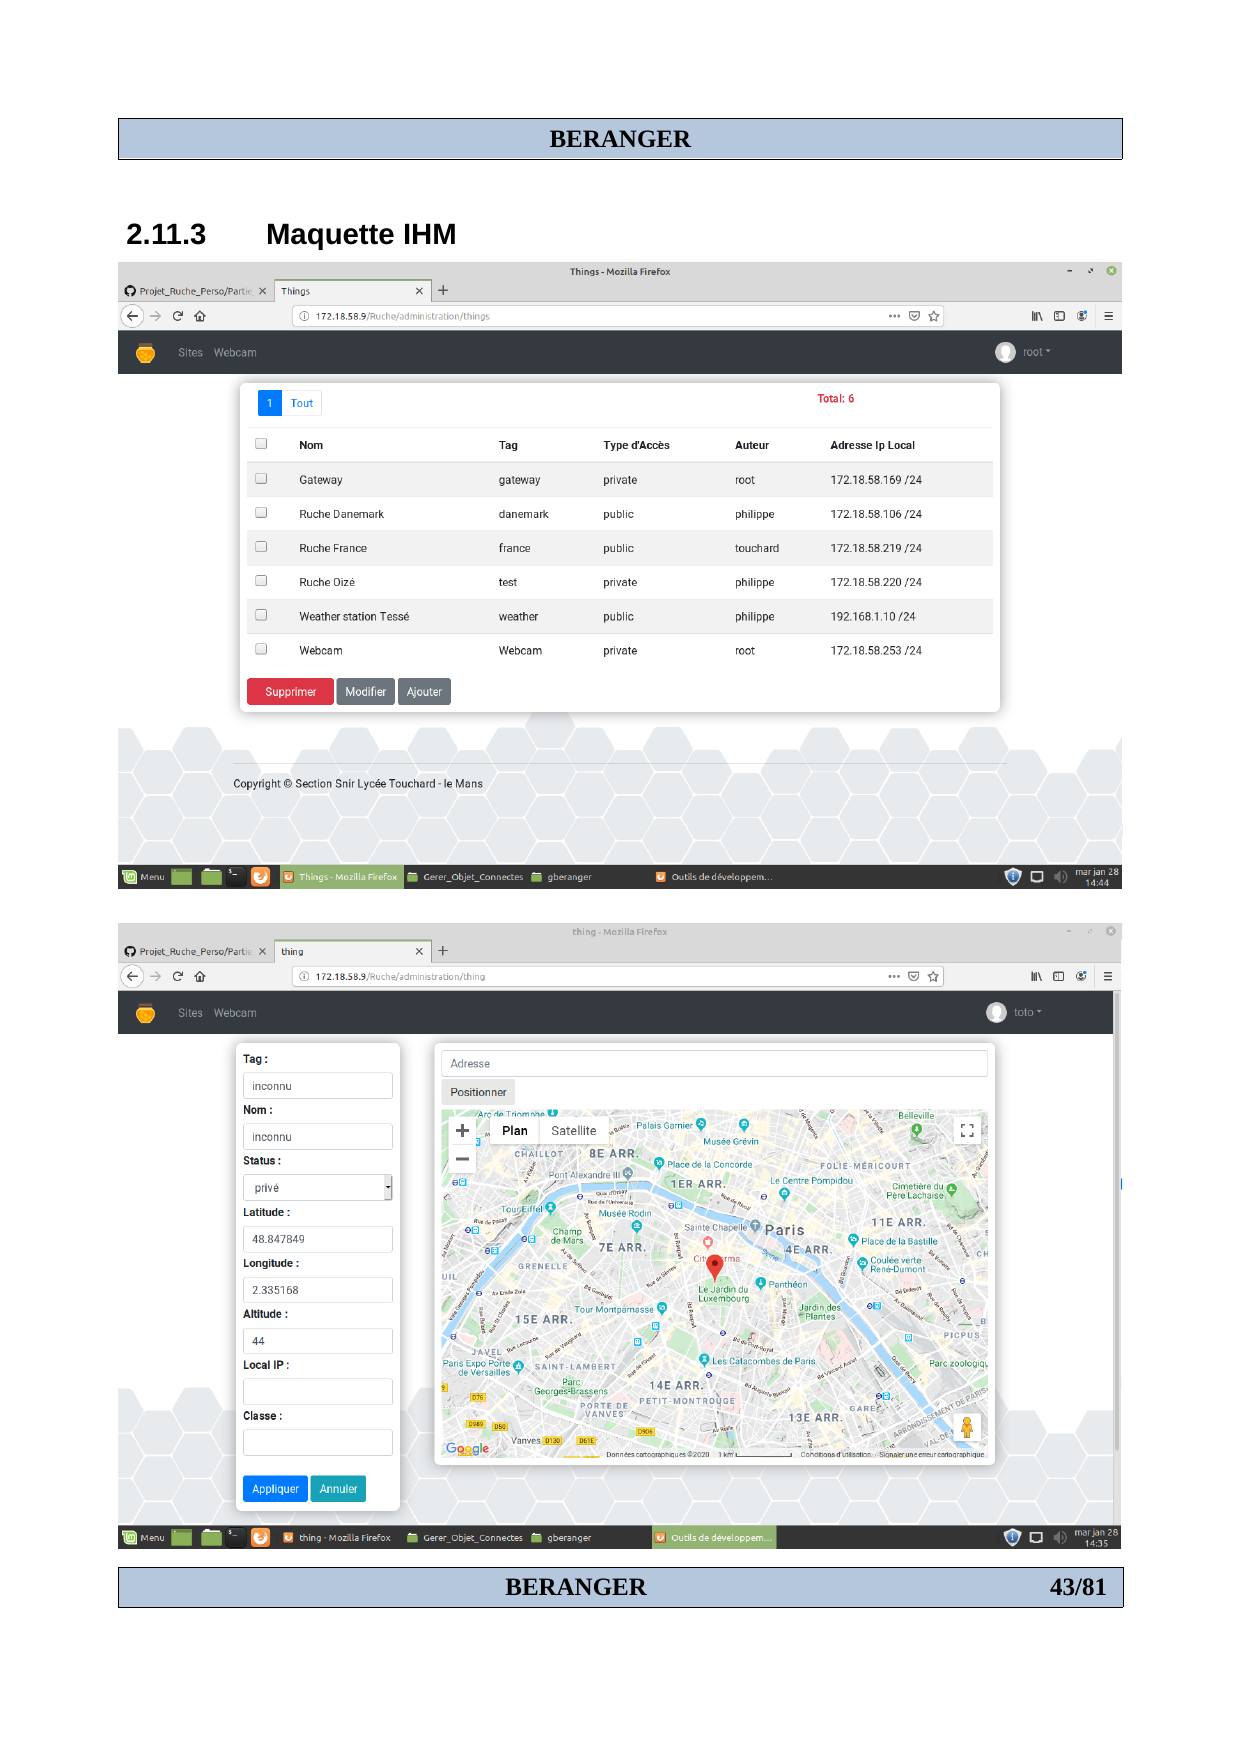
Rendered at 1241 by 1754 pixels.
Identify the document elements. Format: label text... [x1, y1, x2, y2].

picture [118, 923, 1123, 1549]
picture [118, 262, 1123, 889]
subtitle Maquette IHM [118, 217, 1122, 251]
